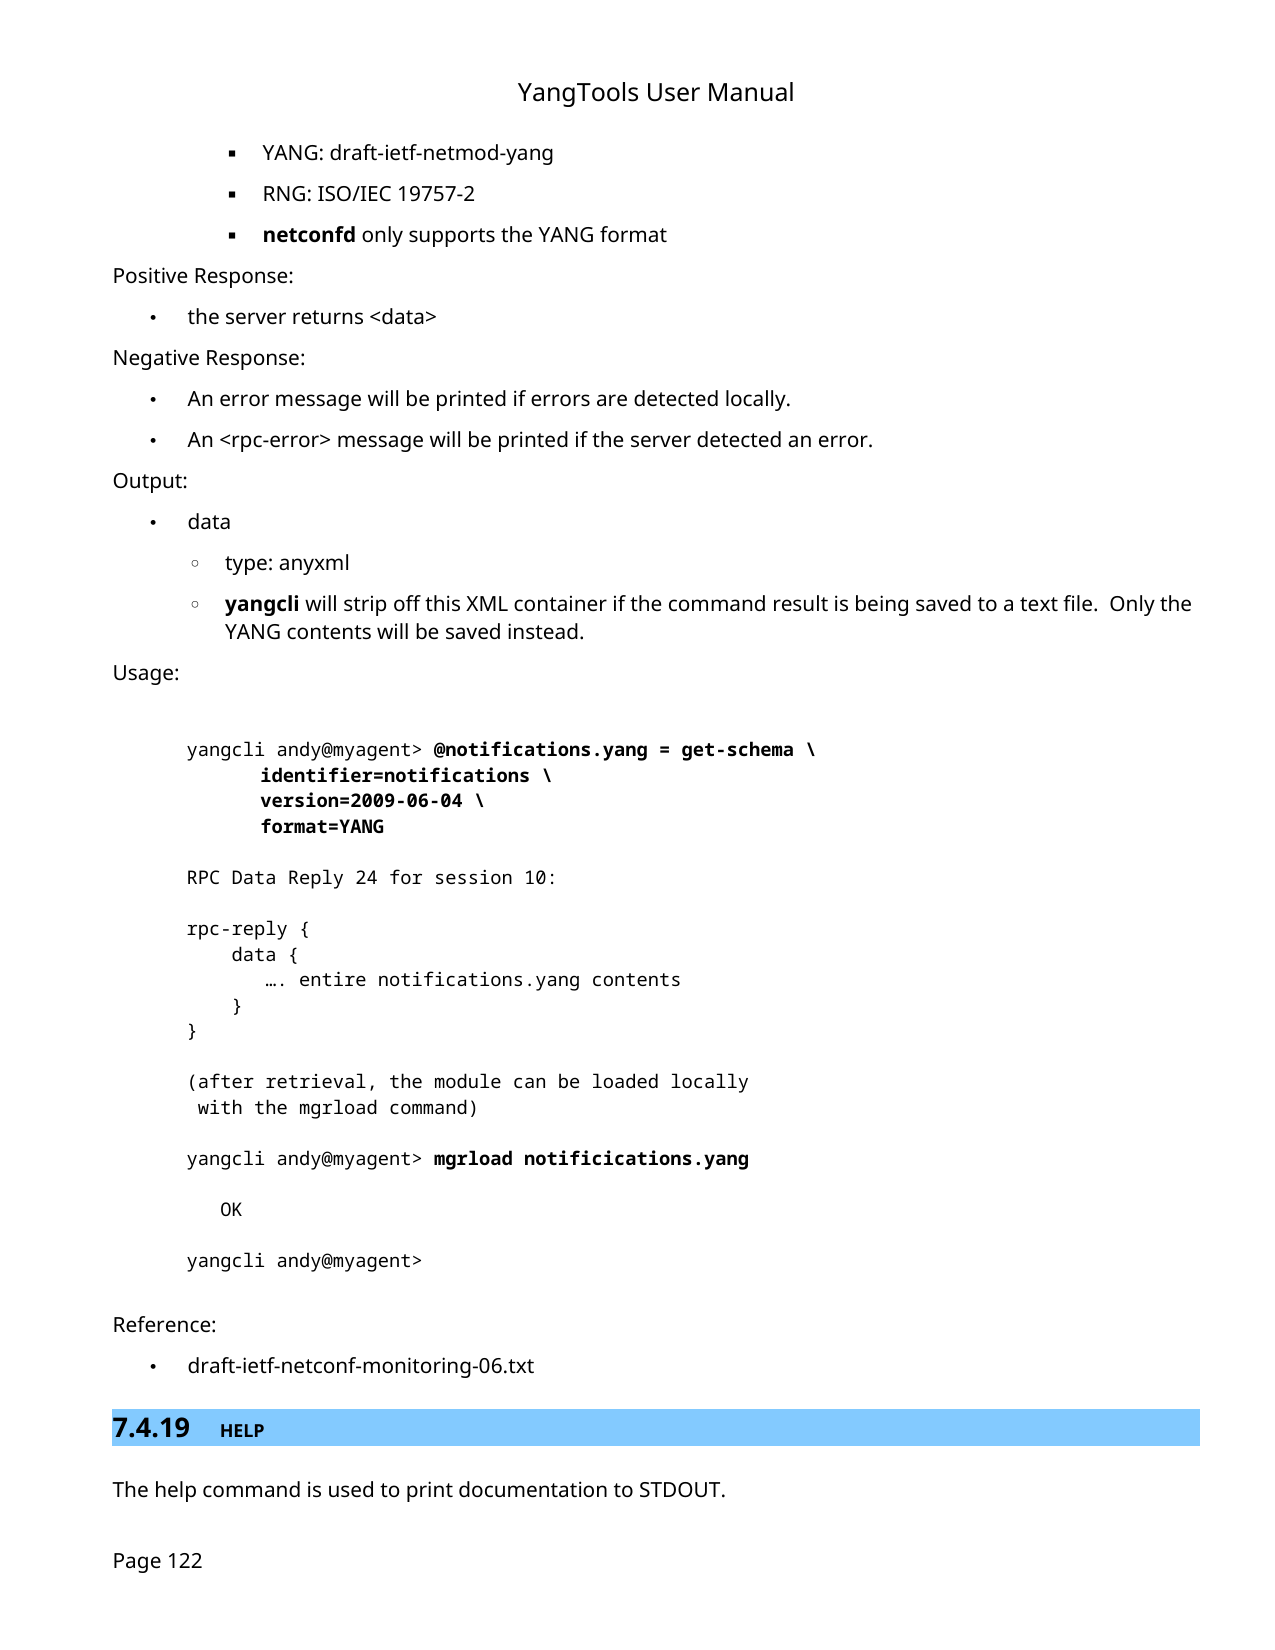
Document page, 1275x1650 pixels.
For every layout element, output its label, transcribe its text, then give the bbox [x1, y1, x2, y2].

text Usage: [112, 658, 1200, 687]
subtitle help [112, 1409, 1200, 1446]
list RNG: ISO/IEC 19757-2 [225, 179, 1200, 208]
text Negative Response: [112, 343, 1200, 372]
list type: anyxml [187, 548, 1200, 576]
list netconfd only supports the YANG format [225, 220, 1200, 249]
list the server returns <data> [150, 302, 1200, 331]
list YANG: draft-ietf-netmod-yang [225, 138, 1200, 167]
list data [150, 507, 1200, 535]
list draft-ietf-netconf-monitoring-06.txt [150, 1351, 1200, 1379]
text Output: [112, 466, 1200, 494]
text Positive Response: [112, 261, 1200, 290]
list yangcli will strip off this XML container if the command result is being saved to a text file. Only the YANG contents will be saved instead. [187, 589, 1200, 646]
text yangcli andy@myagent> @notifications.yang = get-schema \ identifier=notifications \ version=2009-06-04 \ format=YANG RPC Data Reply 24 for session 10: rpc-reply { data { …. entire notifications.yang contents } } (after retrieval, the module can be loaded locally with the mgrload command) yangcli andy@myagent> mgrload notificications.yang OK yangcli andy@myagent> [112, 737, 1200, 1298]
list An <rpc-error> message will be printed if the server detected an error. [150, 425, 1200, 453]
list An error message will be printed if errors are detected locally. [150, 384, 1200, 413]
text Reference: [112, 1310, 1200, 1338]
text The help command is used to print documentation to STDOUT. [112, 1475, 1200, 1503]
